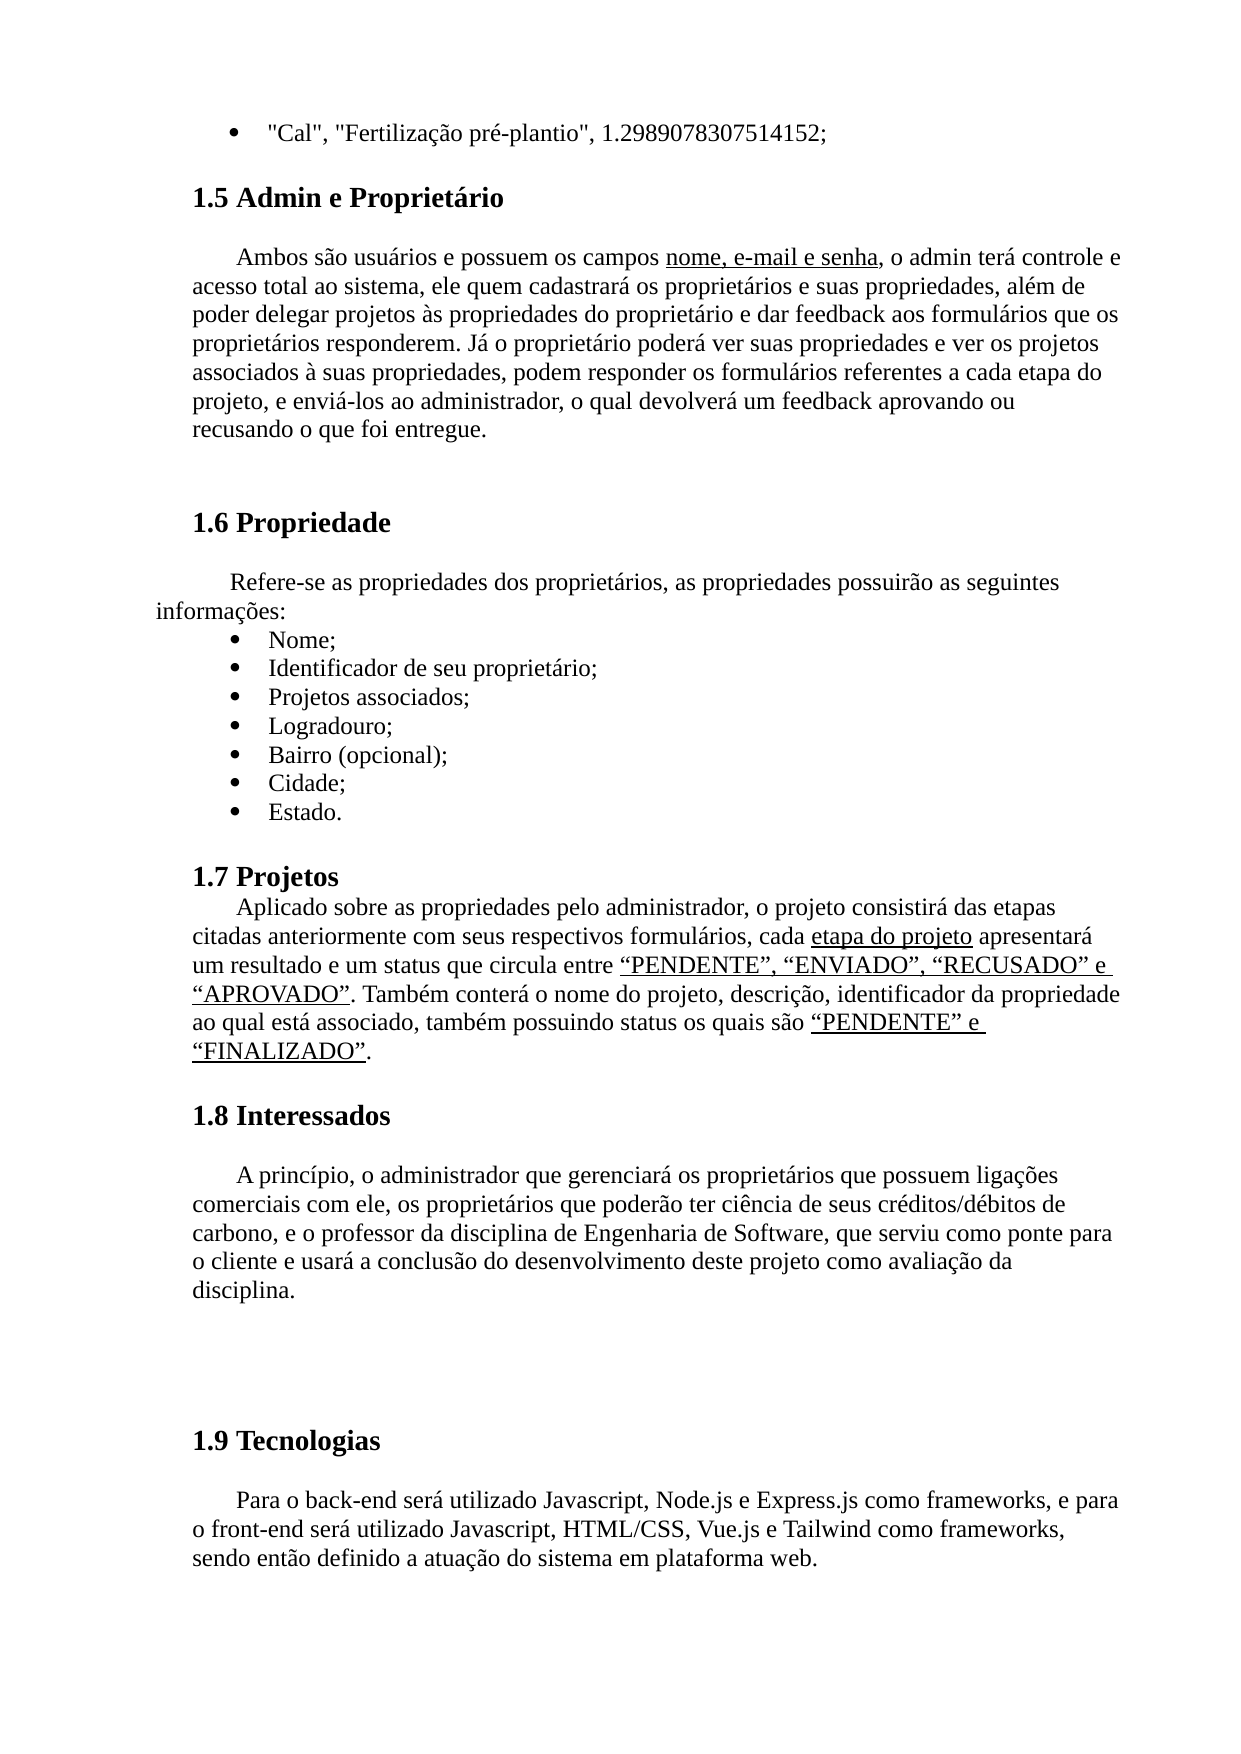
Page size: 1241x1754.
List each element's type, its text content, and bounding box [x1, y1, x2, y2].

list Projetos [192, 859, 1122, 892]
list Nome; [231, 625, 1122, 653]
text Aplicado sobre as propriedades pelo administrador, o projeto consistirá das etapas citadas anteriormente com seus respectivos formulários, cada etapa do projeto apresentará um resultado e um status que circula entre “PENDENTE”, “ENVIADO”, “RECUSADO” e “APROVADO”. Também conterá o nome do projeto, descrição, identificador da propriedade ao qual está associado, também possuindo status os quais são “PENDENTE” e “FINALIZADO”. [192, 892, 1122, 1065]
list Admin e Proprietário [192, 180, 1122, 213]
list "Cal", "Fertilização pré-plantio", 1.2989078307514152; [229, 118, 1122, 147]
list Cidade; [231, 768, 1122, 797]
list Projetos associados; [231, 682, 1122, 711]
text Para o back-end será utilizado Javascript, Node.js e Express.js como frameworks, e para o front-end será utilizado Javascript, HTML/CSS, Vue.js e Tailwind como frameworks, sendo então definido a atuação do sistema em plataforma web. [192, 1485, 1122, 1572]
text A princípio, o administrador que gerenciará os proprietários que possuem ligações comerciais com ele, os proprietários que poderão ter ciência de seus créditos/débitos de carbono, e o professor da disciplina de Engenharia de Software, que serviu como ponte para o cliente e usará a conclusão do desenvolvimento deste projeto como avaliação da disciplina. [192, 1160, 1122, 1304]
list Propriedade [192, 505, 1122, 538]
list Estado. [231, 797, 1122, 826]
list Identificador de seu proprietário; [231, 653, 1122, 682]
text Refere-se as propriedades dos proprietários, as propriedades possuirão as seguintes informações: [156, 567, 1122, 625]
list Tecnologias [192, 1423, 1122, 1457]
list Bairro (opcional); [231, 740, 1122, 768]
text Ambos são usuários e possuem os campos nome, e-mail e senha, o admin terá controle e acesso total ao sistema, ele quem cadastrará os proprietários e suas propriedades, além de poder delegar projetos às propriedades do proprietário e dar feedback aos formulários que os proprietários responderem. Já o proprietário poderá ver suas propriedades e ver os projetos associados à suas propriedades, podem responder os formulários referentes a cada etapa do projeto, e enviá-los ao administrador, o qual devolverá um feedback aprovando ou recusando o que foi entregue. [192, 242, 1122, 443]
list Logradouro; [231, 711, 1122, 740]
list Interessados [192, 1098, 1122, 1131]
